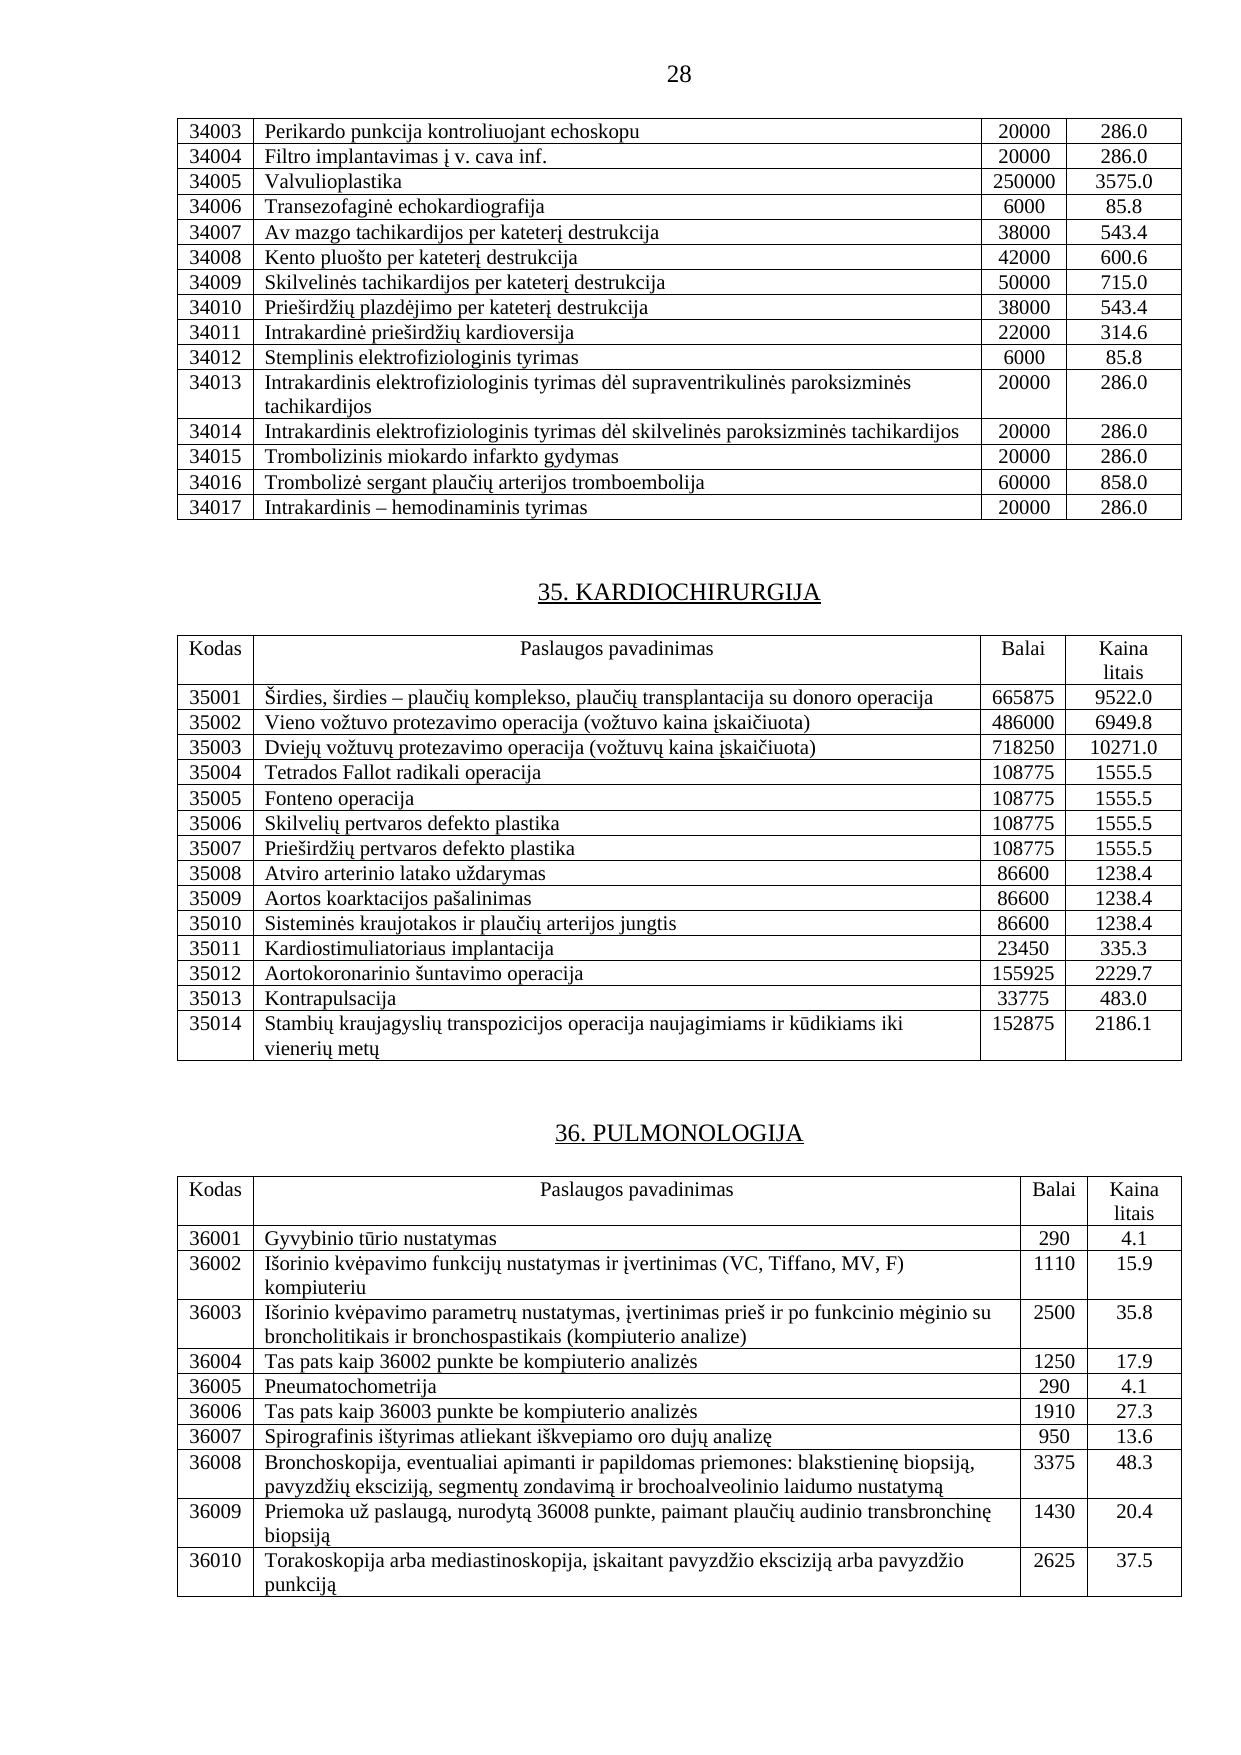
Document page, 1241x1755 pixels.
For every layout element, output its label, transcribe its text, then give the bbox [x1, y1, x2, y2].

table_cell 38000 [982, 295, 1066, 319]
table_cell 27.3 [1088, 1399, 1181, 1423]
table_header Kaina litais [1066, 636, 1181, 684]
table_cell 35014 [178, 1011, 253, 1059]
table_cell 6000 [982, 345, 1066, 369]
table_cell 600.6 [1067, 245, 1181, 269]
table_cell 1555.5 [1066, 760, 1181, 784]
table_cell 35001 [178, 685, 253, 709]
table_cell Pneumatochometrija [254, 1374, 1020, 1398]
table_cell Intrakardinis – hemodinaminis tyrimas [254, 495, 981, 519]
table_cell 20.4 [1088, 1499, 1181, 1547]
table_cell 20000 [982, 370, 1066, 418]
table_cell 34015 [178, 445, 253, 468]
table_cell Sisteminės kraujotakos ir plaučių arterijos jungtis [254, 911, 980, 935]
table_cell Aortokoronarinio šuntavimo operacija [254, 961, 980, 985]
table_cell 3575.0 [1067, 169, 1181, 193]
table_cell 36006 [178, 1399, 253, 1423]
table_cell 60000 [982, 470, 1066, 494]
table_cell 35005 [178, 785, 253, 809]
table_cell 286.0 [1067, 445, 1181, 468]
table_cell 35002 [178, 710, 253, 734]
table_cell Širdies, širdies – plaučių komplekso, plaučių transplantacija su donoro operacija [254, 685, 980, 709]
table_cell 36009 [178, 1499, 253, 1547]
table_cell 50000 [982, 270, 1066, 294]
table_cell Prieširdžių pertvaros defekto plastika [254, 836, 980, 860]
table_cell 35011 [178, 936, 253, 960]
table_cell 35010 [178, 911, 253, 935]
table_cell 42000 [982, 245, 1066, 269]
table_cell 36005 [178, 1374, 253, 1398]
table_cell 34003 [178, 119, 253, 143]
table_header Paslaugos pavadinimas [254, 1177, 1020, 1225]
table_cell Torakoskopija arba mediastinoskopija, įskaitant pavyzdžio eksciziją arba pavyzdžio punkciją [254, 1548, 1020, 1596]
table_cell 34006 [178, 195, 253, 218]
table_cell 20000 [982, 495, 1066, 519]
table_cell 108775 [981, 836, 1065, 860]
table_cell 33775 [981, 986, 1065, 1010]
table_header Kaina litais [1088, 1177, 1181, 1225]
table_cell 35008 [178, 861, 253, 885]
table_cell 48.3 [1088, 1450, 1181, 1498]
table_cell 34010 [178, 295, 253, 319]
table_cell Transezofaginė echokardiografija [254, 195, 981, 218]
table_cell 35.8 [1088, 1300, 1181, 1348]
table_cell 20000 [982, 144, 1066, 168]
table_header Balai [1021, 1177, 1087, 1225]
table_cell Išorinio kvėpavimo parametrų nustatymas, įvertinimas prieš ir po funkcinio mėginio su broncholitikais ir bronchospastikais (kompiuterio analize) [254, 1300, 1020, 1348]
table_cell 34009 [178, 270, 253, 294]
table_cell 34017 [178, 495, 253, 519]
table_cell Kardiostimuliatoriaus implantacija [254, 936, 980, 960]
table_cell 86600 [981, 886, 1065, 910]
table_cell 34011 [178, 320, 253, 344]
table_cell Kento pluošto per kateterį destrukcija [254, 245, 981, 269]
table_cell 86600 [981, 911, 1065, 935]
table_cell 35003 [178, 735, 253, 759]
table_cell Atviro arterinio latako uždarymas [254, 861, 980, 885]
table_cell 36007 [178, 1425, 253, 1448]
table_cell 543.4 [1067, 295, 1181, 319]
table_cell 286.0 [1067, 370, 1181, 418]
table_cell 286.0 [1067, 419, 1181, 443]
table_cell 36002 [178, 1251, 253, 1299]
table_cell 36010 [178, 1548, 253, 1596]
table_cell 36008 [178, 1450, 253, 1498]
table_cell 1555.5 [1066, 811, 1181, 834]
table_cell 2500 [1021, 1300, 1087, 1348]
table_cell 34012 [178, 345, 253, 369]
text 36. PULMONOLOGIJA [177, 1118, 1181, 1147]
table_cell 35007 [178, 836, 253, 860]
text 35. KARDIOCHIRURGIJA [177, 577, 1181, 606]
table_cell 1555.5 [1066, 836, 1181, 860]
table_cell Intrakardinis elektrofiziologinis tyrimas dėl supraventrikulinės paroksizminės tachikardijos [254, 370, 981, 418]
table_cell Stemplinis elektrofiziologinis tyrimas [254, 345, 981, 369]
table_cell 290 [1021, 1226, 1087, 1250]
table_cell 1238.4 [1066, 861, 1181, 885]
table_cell 108775 [981, 811, 1065, 834]
table_cell 6000 [982, 195, 1066, 218]
table_cell 250000 [982, 169, 1066, 193]
table_cell Tas pats kaip 36002 punkte be kompiuterio analizės [254, 1349, 1020, 1373]
table_cell 36003 [178, 1300, 253, 1348]
table_cell Filtro implantavimas į v. cava inf. [254, 144, 981, 168]
table_cell 1110 [1021, 1251, 1087, 1299]
table_cell 1430 [1021, 1499, 1087, 1547]
table_cell 950 [1021, 1425, 1087, 1448]
table_cell Tas pats kaip 36003 punkte be kompiuterio analizės [254, 1399, 1020, 1423]
table_header Paslaugos pavadinimas [254, 636, 980, 684]
table_header Kodas [178, 636, 253, 684]
table_cell 290 [1021, 1374, 1087, 1398]
table_cell 1238.4 [1066, 886, 1181, 910]
table_cell Stambių kraujagyslių transpozicijos operacija naujagimiams ir kūdikiams iki vienerių metų [254, 1011, 980, 1059]
table_cell 36004 [178, 1349, 253, 1373]
table_cell 665875 [981, 685, 1065, 709]
table_cell 34013 [178, 370, 253, 418]
table_cell Išorinio kvėpavimo funkcijų nustatymas ir įvertinimas (VC, Tiffano, MV, F) kompiuteriu [254, 1251, 1020, 1299]
table_cell Prieširdžių plazdėjimo per kateterį destrukcija [254, 295, 981, 319]
table_cell 34004 [178, 144, 253, 168]
table_cell 2625 [1021, 1548, 1087, 1596]
table_cell 2229.7 [1066, 961, 1181, 985]
table_cell 108775 [981, 760, 1065, 784]
table_cell 335.3 [1066, 936, 1181, 960]
table_cell 152875 [981, 1011, 1065, 1059]
table_cell 858.0 [1067, 470, 1181, 494]
table_cell 86600 [981, 861, 1065, 885]
table_cell Dviejų vožtuvų protezavimo operacija (vožtuvų kaina įskaičiuota) [254, 735, 980, 759]
table_cell 34016 [178, 470, 253, 494]
table_cell 17.9 [1088, 1349, 1181, 1373]
table_cell 35012 [178, 961, 253, 985]
table_header Balai [981, 636, 1065, 684]
table_cell 314.6 [1067, 320, 1181, 344]
table_cell Skilvelių pertvaros defekto plastika [254, 811, 980, 834]
table_cell Gyvybinio tūrio nustatymas [254, 1226, 1020, 1250]
table_cell 15.9 [1088, 1251, 1181, 1299]
table_cell 37.5 [1088, 1548, 1181, 1596]
table_cell Trombolizinis miokardo infarkto gydymas [254, 445, 981, 468]
table_cell 34014 [178, 419, 253, 443]
table_cell 34005 [178, 169, 253, 193]
table_cell 35006 [178, 811, 253, 834]
table_cell 4.1 [1088, 1226, 1181, 1250]
table_cell Tetrados Fallot radikali operacija [254, 760, 980, 784]
table_cell Av mazgo tachikardijos per kateterį destrukcija [254, 220, 981, 244]
table_cell Skilvelinės tachikardijos per kateterį destrukcija [254, 270, 981, 294]
table_cell 85.8 [1067, 195, 1181, 218]
table_cell 486000 [981, 710, 1065, 734]
table_cell 286.0 [1067, 495, 1181, 519]
table_cell 4.1 [1088, 1374, 1181, 1398]
table_cell 718250 [981, 735, 1065, 759]
table_cell 35004 [178, 760, 253, 784]
table_cell 20000 [982, 445, 1066, 468]
table_cell 34007 [178, 220, 253, 244]
table_cell Spirografinis ištyrimas atliekant iškvepiamo oro dujų analizę [254, 1425, 1020, 1448]
table_cell 2186.1 [1066, 1011, 1181, 1059]
table_cell 10271.0 [1066, 735, 1181, 759]
table_cell 3375 [1021, 1450, 1087, 1498]
table_cell 9522.0 [1066, 685, 1181, 709]
table_cell 1555.5 [1066, 785, 1181, 809]
table_cell Intrakardinė prieširdžių kardioversija [254, 320, 981, 344]
table_cell 23450 [981, 936, 1065, 960]
table_cell Trombolizė sergant plaučių arterijos tromboembolija [254, 470, 981, 494]
table_cell 286.0 [1067, 144, 1181, 168]
table_cell 6949.8 [1066, 710, 1181, 734]
table_cell Fonteno operacija [254, 785, 980, 809]
table_cell 543.4 [1067, 220, 1181, 244]
table_cell 35013 [178, 986, 253, 1010]
table_cell Valvulioplastika [254, 169, 981, 193]
table_cell 22000 [982, 320, 1066, 344]
table_cell 1238.4 [1066, 911, 1181, 935]
table_cell 38000 [982, 220, 1066, 244]
table_cell 1250 [1021, 1349, 1087, 1373]
table_cell Vieno vožtuvo protezavimo operacija (vožtuvo kaina įskaičiuota) [254, 710, 980, 734]
table_cell Kontrapulsacija [254, 986, 980, 1010]
table_cell Bronchoskopija, eventualiai apimanti ir papildomas priemones: blakstieninę biopsiją, pavyzdžių eksciziją, segmentų zondavimą ir brochoalveolinio laidumo nustatymą [254, 1450, 1020, 1498]
table_cell 35009 [178, 886, 253, 910]
table_cell 13.6 [1088, 1425, 1181, 1448]
table_cell 108775 [981, 785, 1065, 809]
table_cell Intrakardinis elektrofiziologinis tyrimas dėl skilvelinės paroksizminės tachikardijos [254, 419, 981, 443]
table_cell 85.8 [1067, 345, 1181, 369]
table_cell Perikardo punkcija kontroliuojant echoskopu [254, 119, 981, 143]
table_cell 34008 [178, 245, 253, 269]
table_cell 715.0 [1067, 270, 1181, 294]
table_cell Priemoka už paslaugą, nurodytą 36008 punkte, paimant plaučių audinio transbronchinę biopsiją [254, 1499, 1020, 1547]
table_cell 36001 [178, 1226, 253, 1250]
table_cell 1910 [1021, 1399, 1087, 1423]
table_header Kodas [178, 1177, 253, 1225]
table_cell 483.0 [1066, 986, 1181, 1010]
table_cell Aortos koarktacijos pašalinimas [254, 886, 980, 910]
table_cell 155925 [981, 961, 1065, 985]
table_cell 20000 [982, 119, 1066, 143]
table_cell 20000 [982, 419, 1066, 443]
table_cell 286.0 [1067, 119, 1181, 143]
